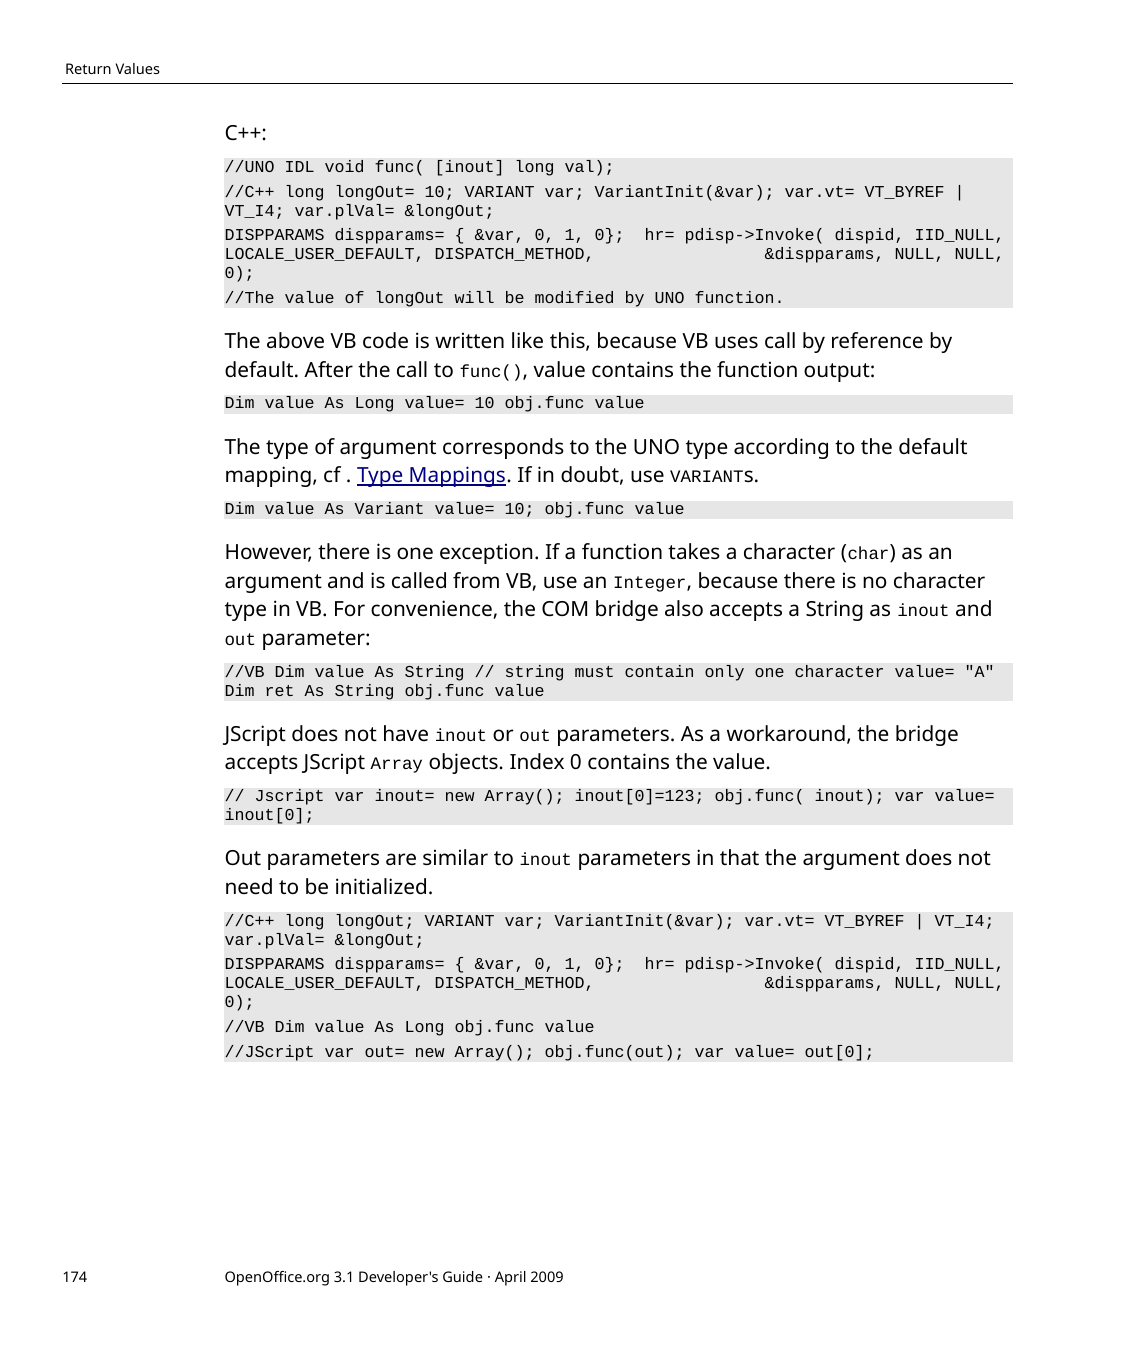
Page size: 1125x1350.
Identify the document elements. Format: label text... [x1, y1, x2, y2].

text // Jscript var inout= new Array(); inout[0]=123; obj.func( inout); var value= inout[0]; [224, 788, 1013, 825]
text //C++ long longOut; VARIANT var; VariantInit(&var); var.vt= VT_BYREF | VT_I4; var.plVal= &longOut; [224, 912, 1013, 950]
text The type of argument corresponds to the UNO type according to the default mapping, cf . Type Mappings. If in doubt, use VARIANTs. [224, 432, 1013, 489]
text Out parameters are similar to inout parameters in that the argument does not need to be initialized. [224, 843, 1013, 900]
text Dim value As Long value= 10 obj.func value [224, 395, 1013, 414]
text DISPPARAMS dispparams= { &var, 0, 1, 0}; hr= pdisp->Invoke( dispid, IID_NULL, LOCALE_USER_DEFAULT, DISPATCH_METHOD, &dispparams, NULL, NULL, 0); [224, 956, 1013, 1012]
text //C++ long longOut= 10; VARIANT var; VariantInit(&var); var.vt= VT_BYREF | VT_I4; var.plVal= &longOut; [224, 183, 1013, 221]
text The above VB code is written like this, because VB uses call by reference by default. After the call to func(), value contains the function output: [224, 326, 1013, 383]
text //VB Dim value As String // string must contain only one character value= "A" Dim ret As String obj.func value [224, 663, 1013, 701]
text DISPPARAMS dispparams= { &var, 0, 1, 0}; hr= pdisp->Invoke( dispid, IID_NULL, LOCALE_USER_DEFAULT, DISPATCH_METHOD, &dispparams, NULL, NULL, 0); [224, 227, 1013, 283]
text //The value of longOut will be modified by UNO function. [224, 289, 1013, 308]
text C++: [224, 118, 1013, 147]
text Dim value As Variant value= 10; obj.func value [224, 501, 1013, 519]
text //UNO IDL void func( [inout] long val); [224, 158, 1013, 177]
text //JScript var out= new Array(); obj.func(out); var value= out[0]; [224, 1043, 1013, 1062]
text //VB Dim value As Long obj.func value [224, 1018, 1013, 1037]
text However, there is one exception. If a function takes a character (char) as an argument and is called from VB, use an Integer, because there is no character type in VB. For convenience, the COM bridge also accepts a String as inout and out parameter: [224, 537, 1013, 651]
text JScript does not have inout or out parameters. As a workaround, the bridge accepts JScript Array objects. Index 0 contains the value. [224, 719, 1013, 776]
